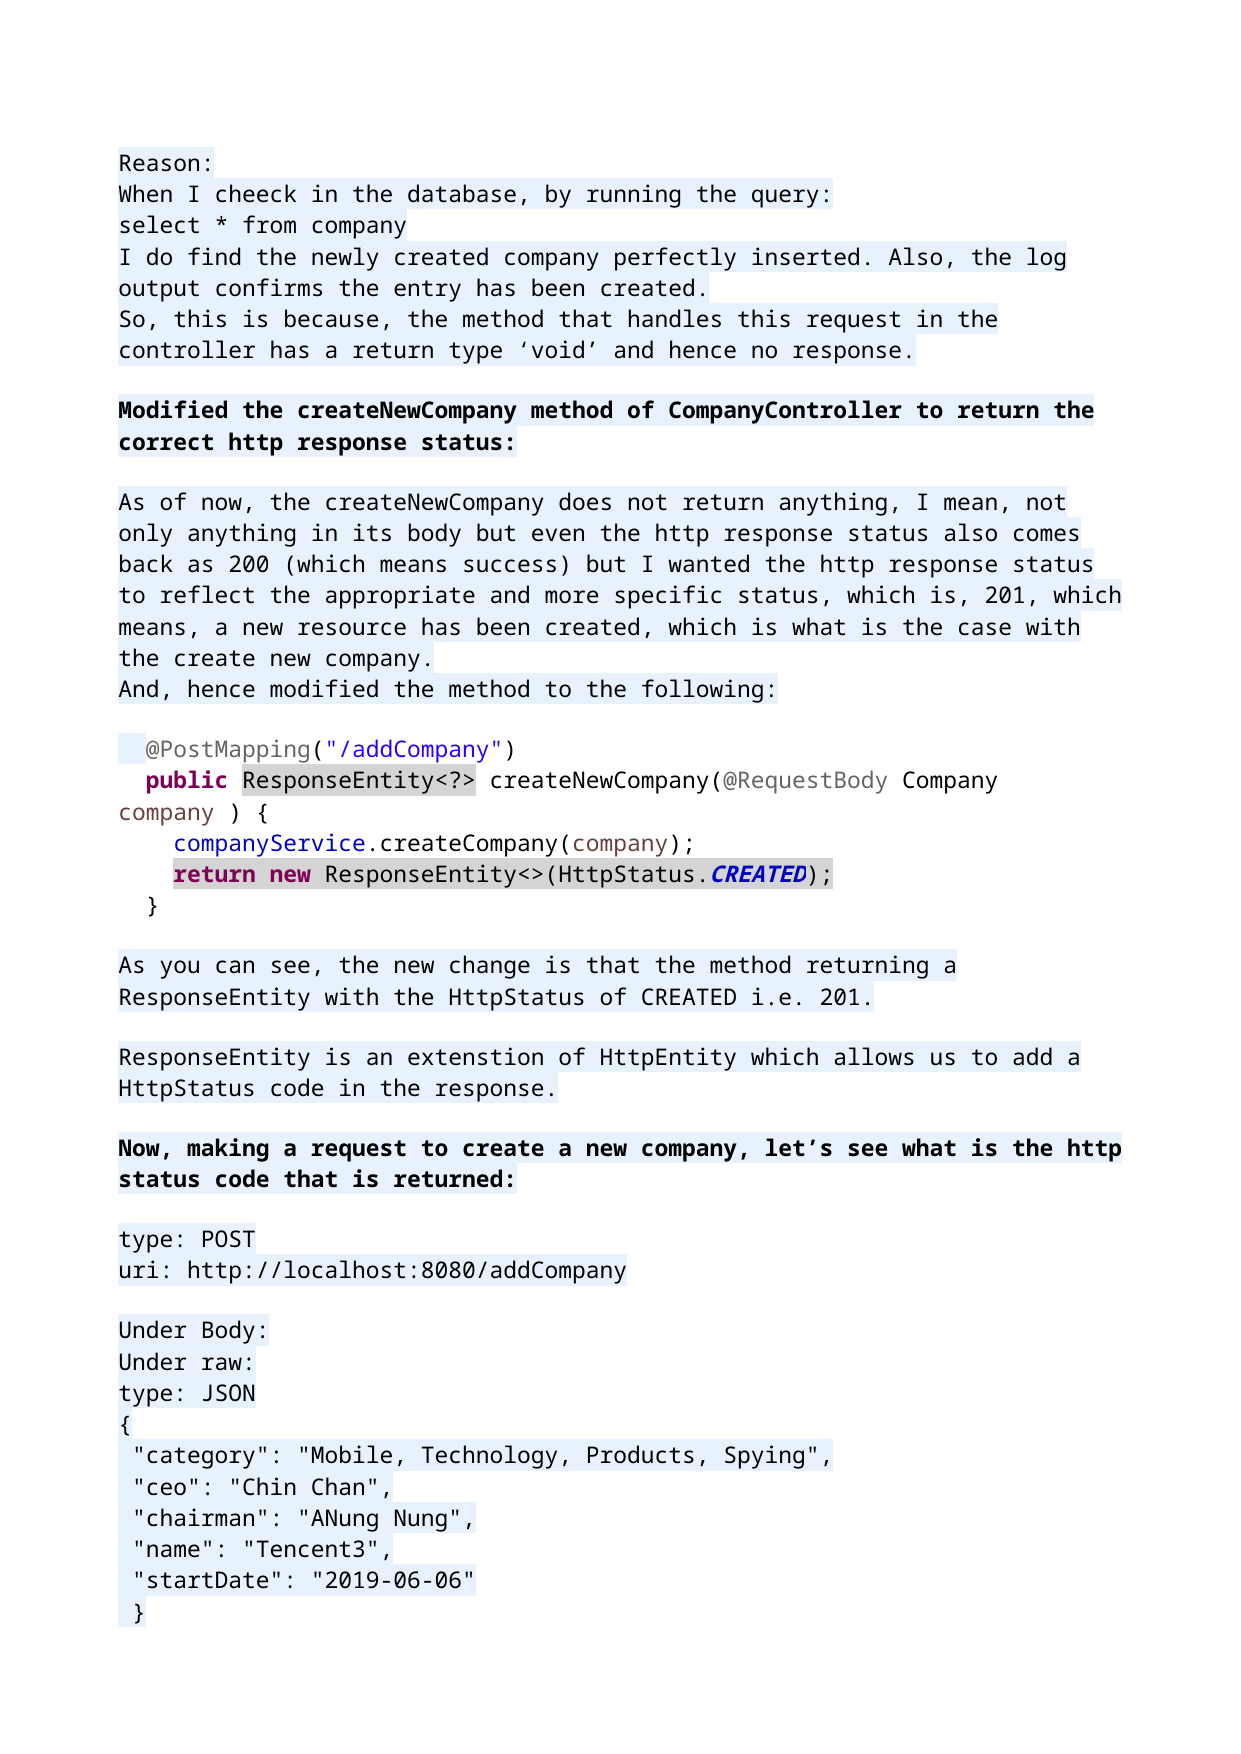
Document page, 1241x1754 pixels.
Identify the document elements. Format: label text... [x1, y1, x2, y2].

text "name": "Tencent3", [118, 1533, 1122, 1564]
text { [118, 1408, 1122, 1439]
text "ceo": "Chin Chan", [118, 1471, 1122, 1502]
text Under raw: [118, 1346, 1122, 1377]
text So, this is because, the method that handles this request in the controller has a return type ‘void’ and hence no response. [118, 303, 1122, 366]
text uri: http://localhost:8080/addCompany [118, 1254, 1122, 1286]
text type: JSON [118, 1377, 1122, 1408]
text } [118, 889, 1122, 921]
text Now, making a request to create a new company, let’s see what is the http status code that is returned: [118, 1132, 1122, 1194]
text "startDate": "2019-06-06" [118, 1564, 1122, 1596]
text } [118, 1596, 1122, 1627]
text When I cheeck in the database, by running the query: [118, 178, 1122, 209]
text Under Body: [118, 1314, 1122, 1346]
text "category": "Mobile, Technology, Products, Spying", [118, 1439, 1122, 1471]
text ResponseEntity is an extenstion of HttpEntity which allows us to add a HttpStatus code in the response. [118, 1041, 1122, 1103]
text Reason: [118, 147, 1122, 178]
text type: POST [118, 1223, 1122, 1254]
text select * from company [118, 209, 1122, 241]
text I do find the newly created company perfectly inserted. Also, the log output confirms the entry has been created. [118, 241, 1122, 303]
text And, hence modified the method to the following: [118, 673, 1122, 704]
text As of now, the createNewCompany does not return anything, I mean, not only anything in its body but even the http response status also comes back as 200 (which means success) but I wanted the http response status to reflect the appropriate and more specific status, which is, 201, which means, a new resource has been created, which is what is the case with the create new company. [118, 486, 1122, 673]
text @PostMapping("/addCompany") [118, 733, 1122, 764]
text return new ResponseEntity<>(HttpStatus.CREATED); [118, 858, 1122, 889]
text As you can see, the new change is that the method returning a ResponseEntity with the HttpStatus of CREATED i.e. 201. [118, 949, 1122, 1012]
text public ResponseEntity<?> createNewCompany(@RequestBody Company company ) { [118, 764, 1122, 827]
text Modified the createNewCompany method of CompanyController to return the correct http response status: [118, 394, 1122, 457]
text "chairman": "ANung Nung", [118, 1502, 1122, 1533]
text companyService.createCompany(company); [118, 827, 1122, 858]
